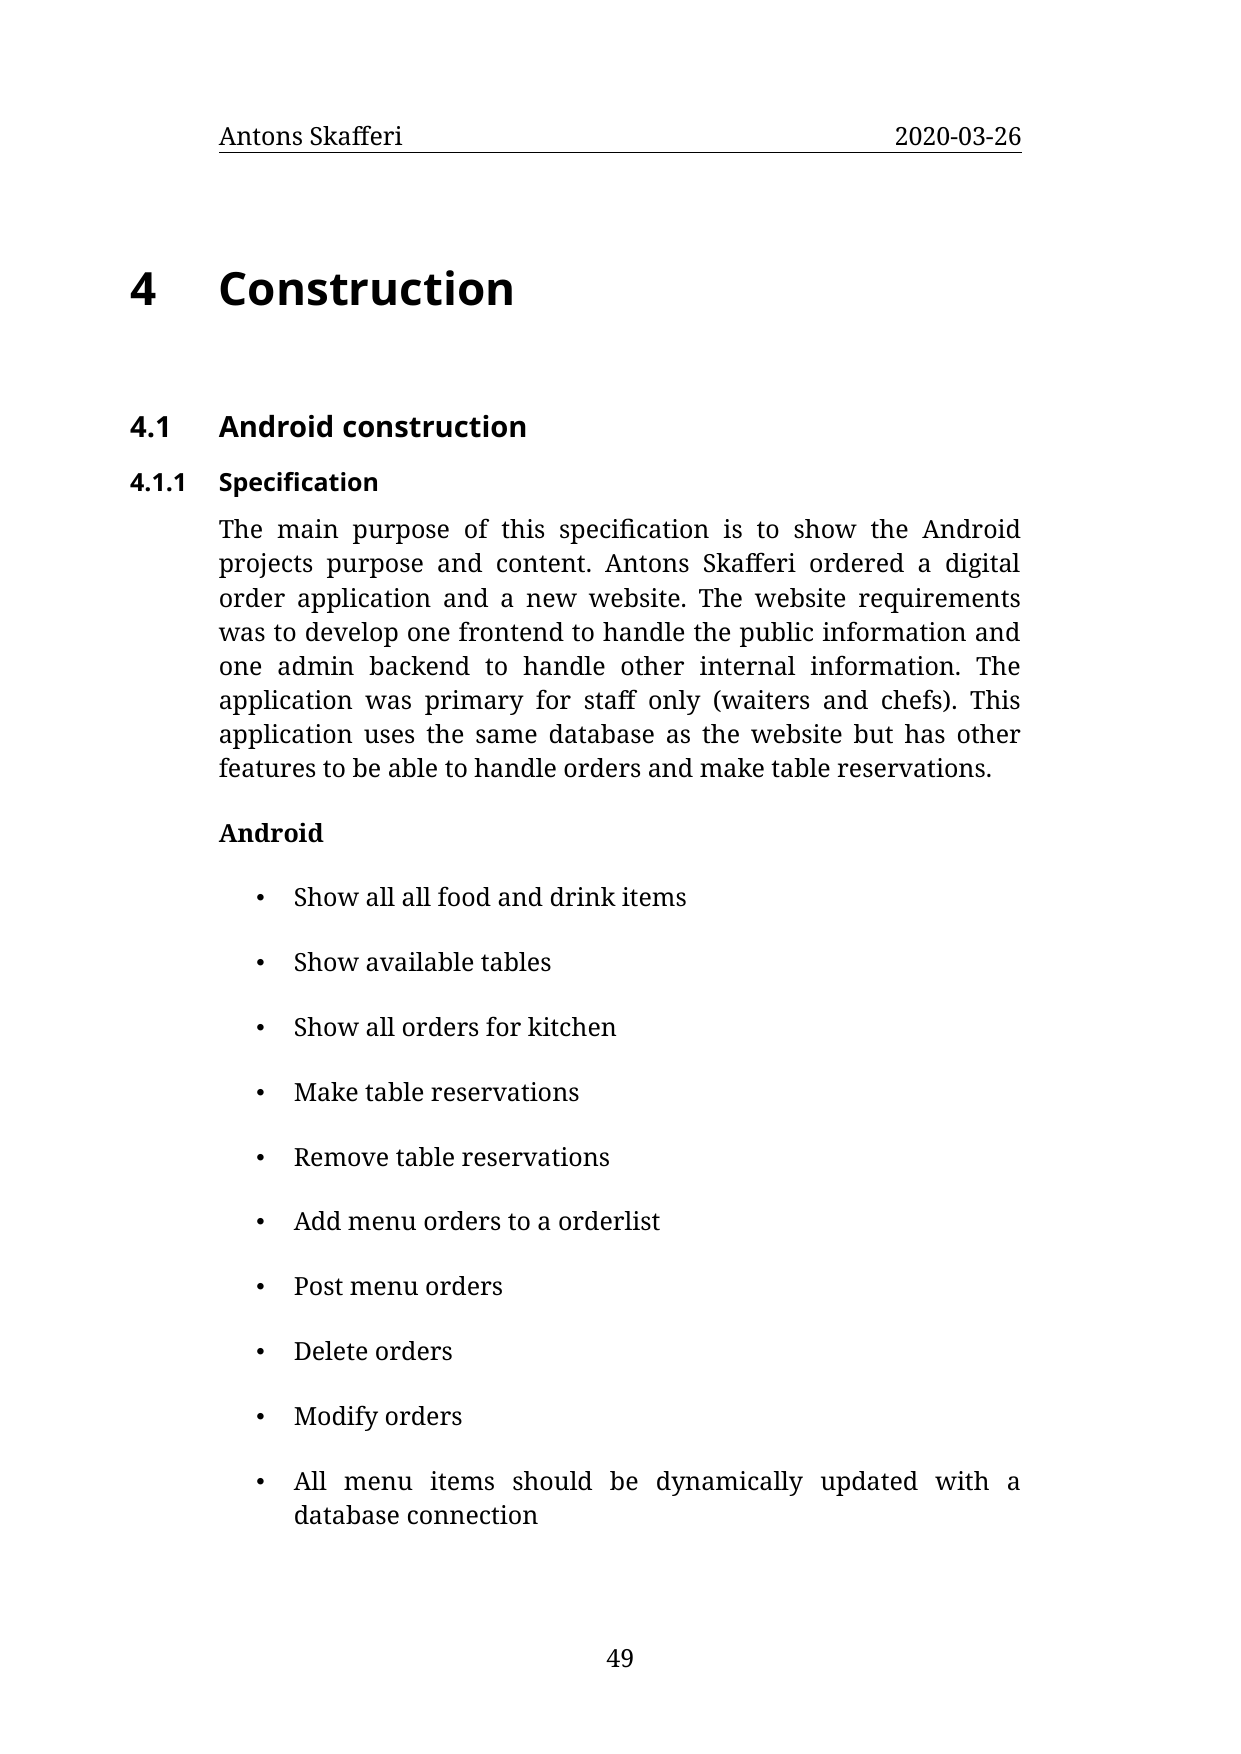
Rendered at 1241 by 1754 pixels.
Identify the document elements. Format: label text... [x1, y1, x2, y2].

list Add menu orders to a orderlist [256, 1204, 1022, 1238]
list Remove table reservations [256, 1139, 1022, 1173]
list Make table reservations [256, 1074, 1022, 1108]
list Delete orders [256, 1334, 1022, 1368]
subtitle Specification [130, 465, 1022, 499]
subtitle Android construction [130, 406, 1022, 446]
list Modify orders [256, 1398, 1022, 1432]
list All menu items should be dynamically updated with a database connection [256, 1463, 1022, 1531]
text The main purpose of this specification is to show the Android projects purpose and content. Antons Skafferi ordered a digital order application and a new website. The website requirements was to develop one frontend to handle the public information and one admin backend to handle other internal information. The application was primary for staff only (waiters and chefs). This application uses the same database as the website but has other features to be able to handle orders and make table reservations. [218, 512, 1022, 784]
list Show available tables [256, 945, 1022, 979]
text Android [218, 815, 1022, 849]
subtitle Construction [130, 257, 1022, 319]
list Show all orders for kitchen [256, 1010, 1022, 1044]
list Show all all food and drink items [256, 880, 1022, 914]
list Post menu orders [256, 1269, 1022, 1303]
